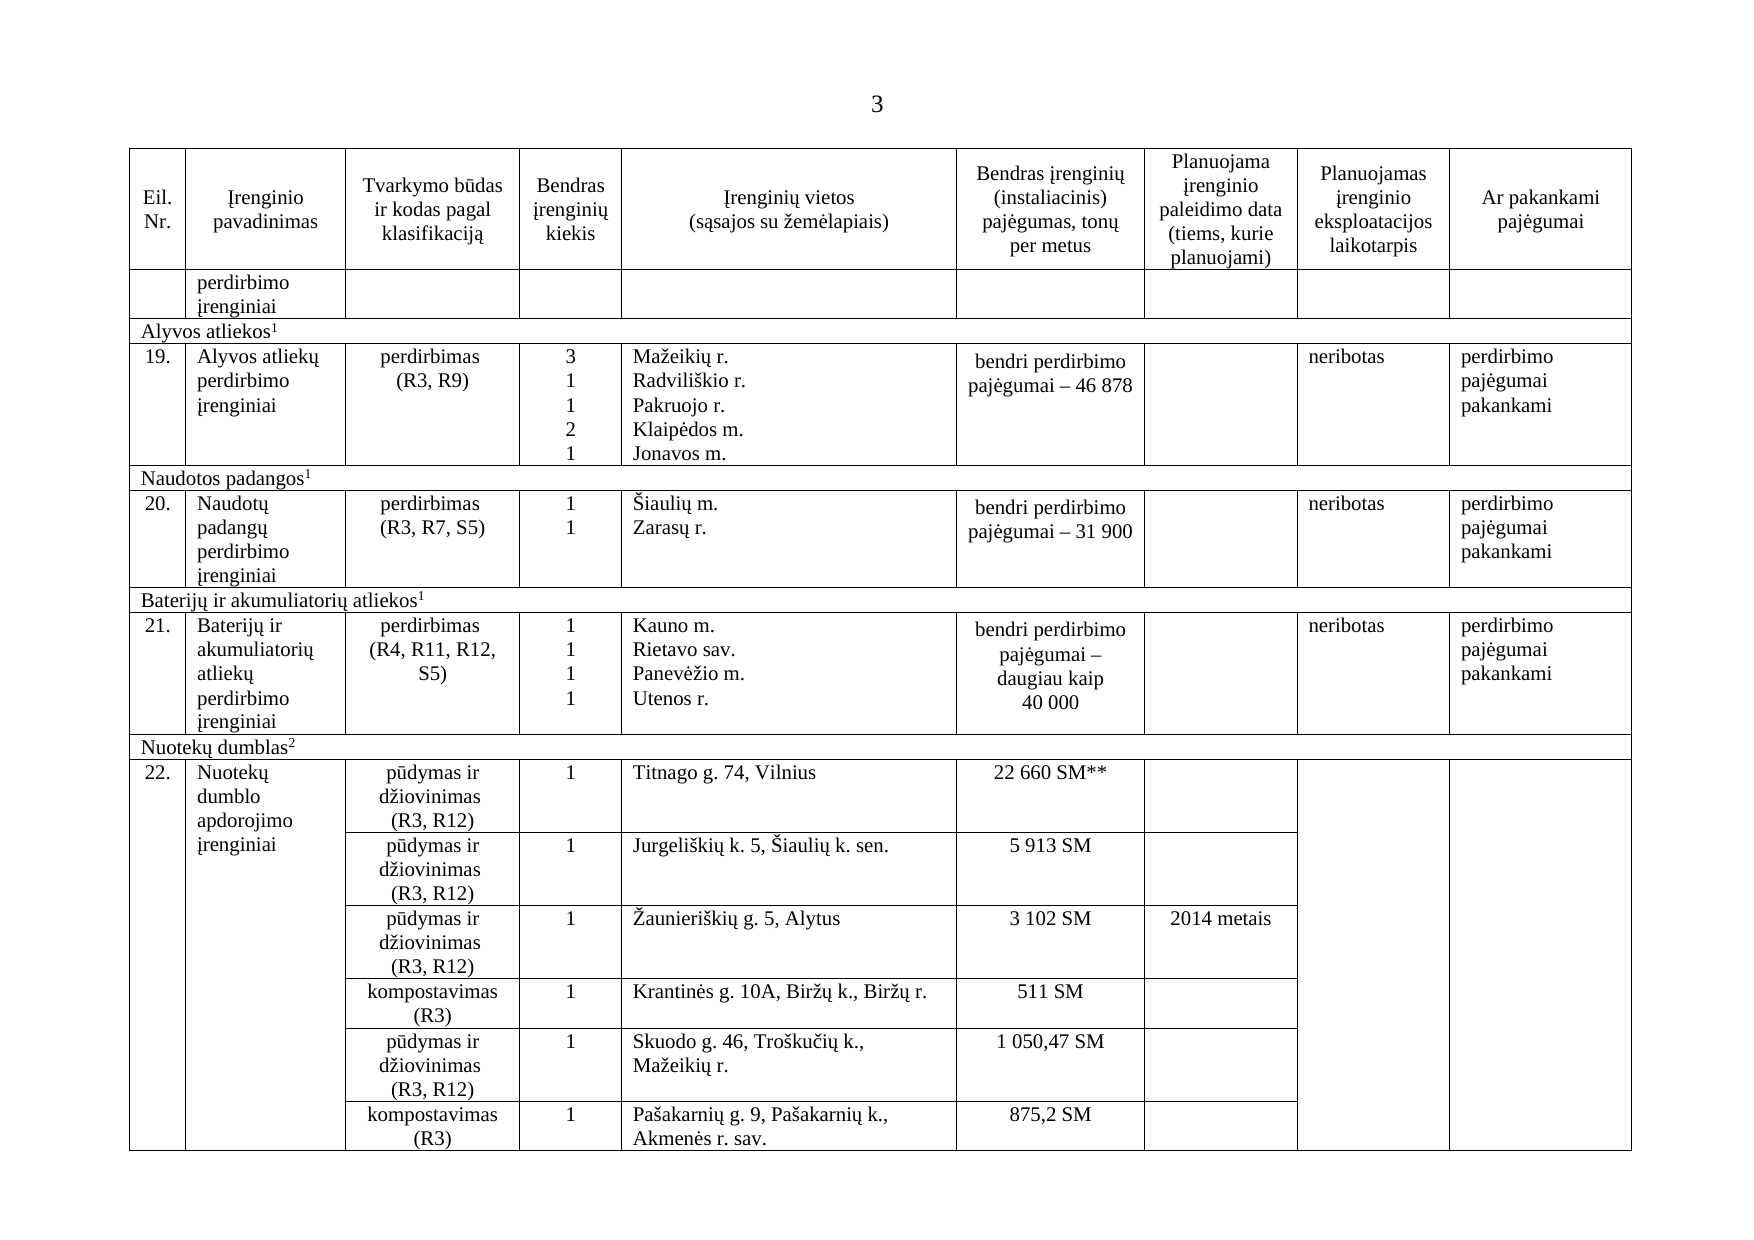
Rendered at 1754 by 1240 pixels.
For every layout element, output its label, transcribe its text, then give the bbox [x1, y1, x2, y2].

table_cell 1 [520, 906, 621, 978]
table_header Ar pakankami pajėgumai [1450, 149, 1631, 269]
table_cell Naudotos padangos1 [130, 466, 1631, 490]
table_cell [1145, 344, 1297, 465]
table_cell 1 [520, 760, 621, 832]
table_cell pūdymas ir džiovinimas (R3, R12) [346, 1029, 519, 1101]
table_cell [1145, 833, 1297, 905]
table_cell [1145, 1102, 1297, 1150]
table_cell Krantinės g. 10A, Biržų k., Biržų r. [622, 979, 956, 1027]
table_cell [130, 270, 185, 318]
table_cell perdirbimas (R4, R11, R12, S5) [346, 613, 519, 733]
table_cell Baterijų ir akumuliatorių atliekos1 [130, 588, 1631, 612]
table_cell perdirbimo įrenginiai [186, 270, 345, 318]
table_cell 1 1 1 1 [520, 613, 621, 733]
table_cell [1298, 760, 1449, 1150]
table_cell 3 102 SM [957, 906, 1144, 978]
table_cell 5 913 SM [957, 833, 1144, 905]
table_cell neribotas [1298, 344, 1449, 465]
table_cell [622, 270, 956, 318]
table_cell 511 SM [957, 979, 1144, 1027]
table_header Eil.Nr. [130, 149, 185, 269]
table_cell 3 1 1 2 1 [520, 344, 621, 465]
table_cell 1 [520, 1029, 621, 1101]
table_cell perdirbimas (R3, R9) [346, 344, 519, 465]
table_cell [346, 270, 519, 318]
table_cell 1 [520, 979, 621, 1027]
table_cell Nuotekų dumblo apdorojimo įrenginiai [186, 760, 345, 1150]
table_cell 21. [130, 613, 185, 733]
table_header Planuojamas įrenginio eksploatacijos laikotarpis [1298, 149, 1449, 269]
table_cell bendri perdirbimo pajėgumai – 31 900 [957, 491, 1144, 587]
table_cell [1450, 760, 1631, 1150]
table_cell bendri perdirbimo pajėgumai – daugiau kaip 40 000 [957, 613, 1144, 733]
table_cell Alyvos atliekos1 [130, 319, 1631, 343]
table_cell Skuodo g. 46, Troškučių k., Mažeikių r. [622, 1029, 956, 1101]
table_cell perdirbimas (R3, R7, S5) [346, 491, 519, 587]
table_cell Kauno m. Rietavo sav. Panevėžio m. Utenos r. [622, 613, 956, 733]
table_cell Titnago g. 74, Vilnius [622, 760, 956, 832]
table_cell Alyvos atliekų perdirbimo įrenginiai [186, 344, 345, 465]
table_cell Mažeikių r. Radviliškio r. Pakruojo r. Klaipėdos m. Jonavos m. [622, 344, 956, 465]
table_cell Pašakarnių g. 9, Pašakarnių k., Akmenės r. sav. [622, 1102, 956, 1150]
table_cell kompostavimas (R3) [346, 979, 519, 1027]
table_cell 1 1 [520, 491, 621, 587]
table_cell 875,2 SM [957, 1102, 1144, 1150]
table_header Tvarkymo būdas ir kodas pagal klasifikaciją [346, 149, 519, 269]
table_header Įrenginių vietos (sąsajos su žemėlapiais) [622, 149, 956, 269]
table_cell 2014 metais [1145, 906, 1297, 978]
table_cell 1 050,47 SM [957, 1029, 1144, 1101]
table_cell 19. [130, 344, 185, 465]
table_cell 20. [130, 491, 185, 587]
table_cell [1298, 270, 1449, 318]
table_cell Žaunieriškių g. 5, Alytus [622, 906, 956, 978]
table_cell 1 [520, 833, 621, 905]
table_cell Šiaulių m. Zarasų r. [622, 491, 956, 587]
table_header Planuojama įrenginio paleidimo data (tiems, kurie planuojami) [1145, 149, 1297, 269]
table_cell neribotas [1298, 613, 1449, 733]
table_header Įrenginio pavadinimas [186, 149, 345, 269]
table_cell neribotas [1298, 491, 1449, 587]
table_cell Naudotų padangų perdirbimo įrenginiai [186, 491, 345, 587]
table_cell Jurgeliškių k. 5, Šiaulių k. sen. [622, 833, 956, 905]
table_cell kompostavimas (R3) [346, 1102, 519, 1150]
table_header Bendras įrenginių (instaliacinis) pajėgumas, tonų per metus [957, 149, 1144, 269]
table_cell bendri perdirbimo pajėgumai – 46 878 [957, 344, 1144, 465]
table_cell [1145, 613, 1297, 733]
table_cell pūdymas ir džiovinimas (R3, R12) [346, 833, 519, 905]
table_cell pūdymas ir džiovinimas (R3, R12) [346, 906, 519, 978]
table_cell [520, 270, 621, 318]
table_cell 22 660 SM** [957, 760, 1144, 832]
table_cell [1145, 491, 1297, 587]
table_cell [1145, 270, 1297, 318]
table_cell 1 [520, 1102, 621, 1150]
table_cell perdirbimo pajėgumai pakankami [1450, 491, 1631, 587]
table_cell Baterijų ir akumuliatorių atliekų perdirbimo įrenginiai [186, 613, 345, 733]
table_cell Nuotekų dumblas2 [130, 735, 1631, 759]
table_cell 22. [130, 760, 185, 1150]
table_cell [1145, 979, 1297, 1027]
table_cell [957, 270, 1144, 318]
table_cell [1145, 1029, 1297, 1101]
table_cell [1450, 270, 1631, 318]
table_cell perdirbimo pajėgumai pakankami [1450, 613, 1631, 733]
table_cell perdirbimo pajėgumai pakankami [1450, 344, 1631, 465]
table_header Bendras įrenginių kiekis [520, 149, 621, 269]
table_cell [1145, 760, 1297, 832]
table_cell pūdymas ir džiovinimas (R3, R12) [346, 760, 519, 832]
